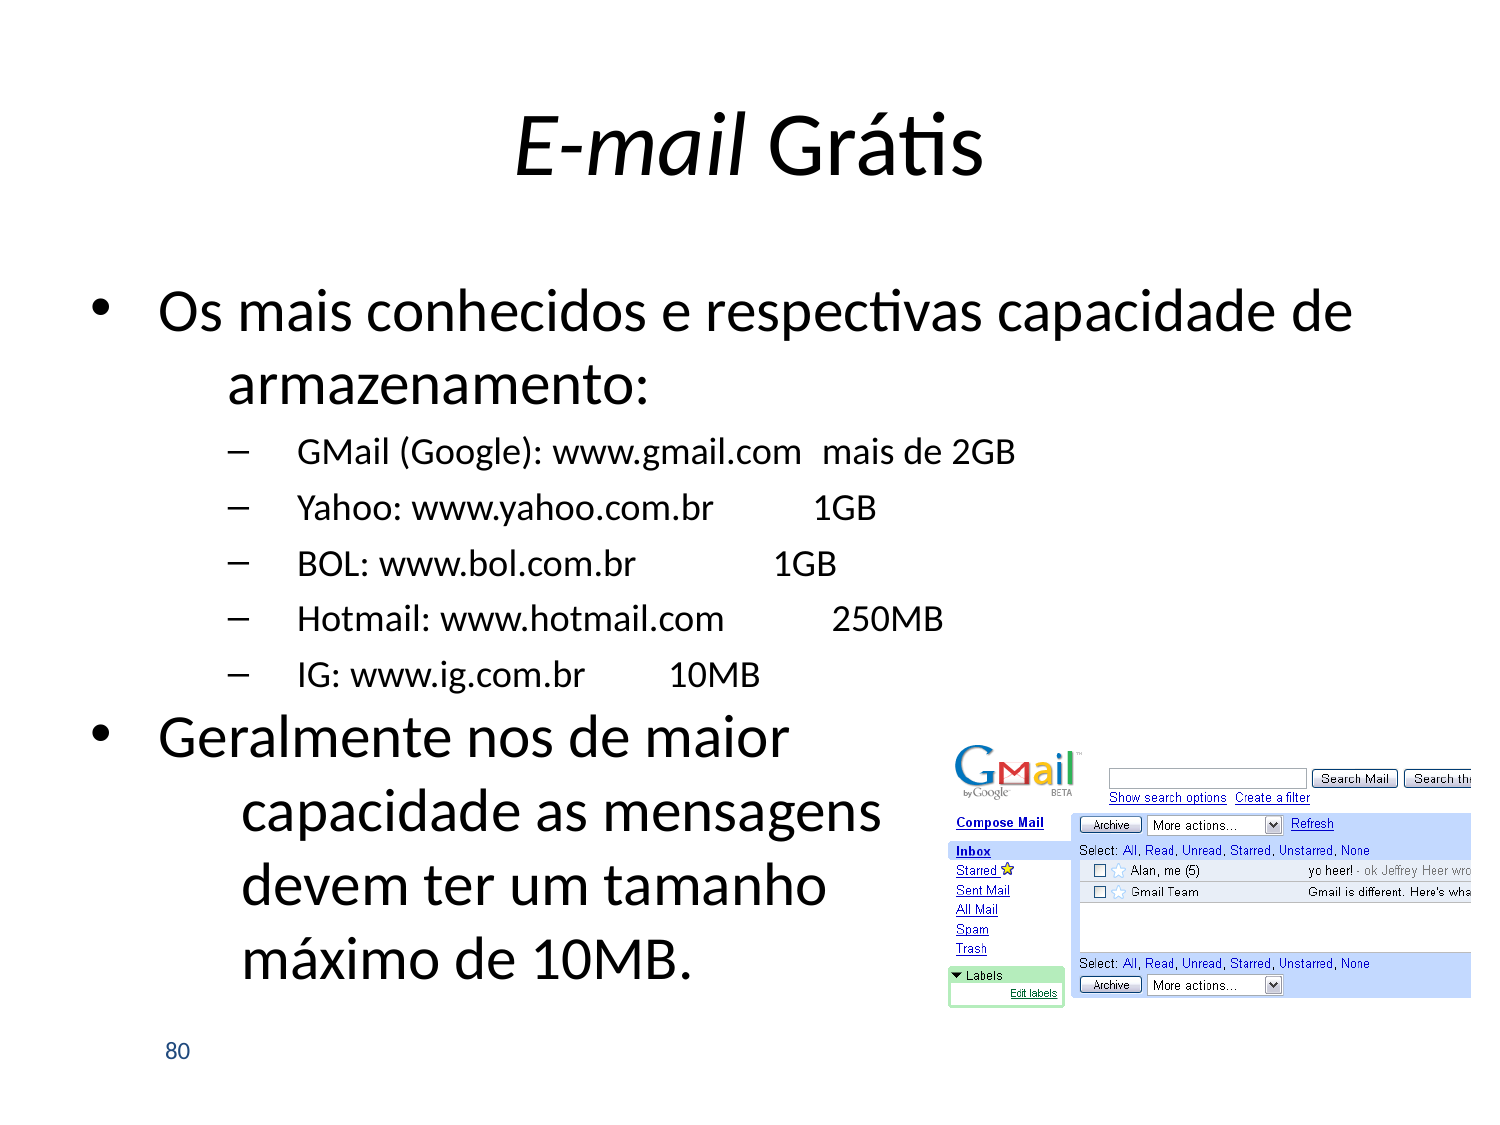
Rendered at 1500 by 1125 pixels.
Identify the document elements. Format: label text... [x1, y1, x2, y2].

title E-mail Grátis [75, 45, 1426, 233]
list Os mais conhecidos e respectivas capacidade de armazenamento: GMail (Google): www.gmail.com mais de 2GB Yahoo: www.yahoo.com.br 1GB BOL: www.bol.com.br 1GB Hotmail: www.hotmail.com 250MB IG: www.ig.com.br 10MB Geralmente nos de maior capacidade as mensagens devem ter um tamanho máximo de 10MB. [75, 262, 1426, 1005]
picture [945, 739, 1471, 1012]
text_box [150, 1012, 801, 1088]
